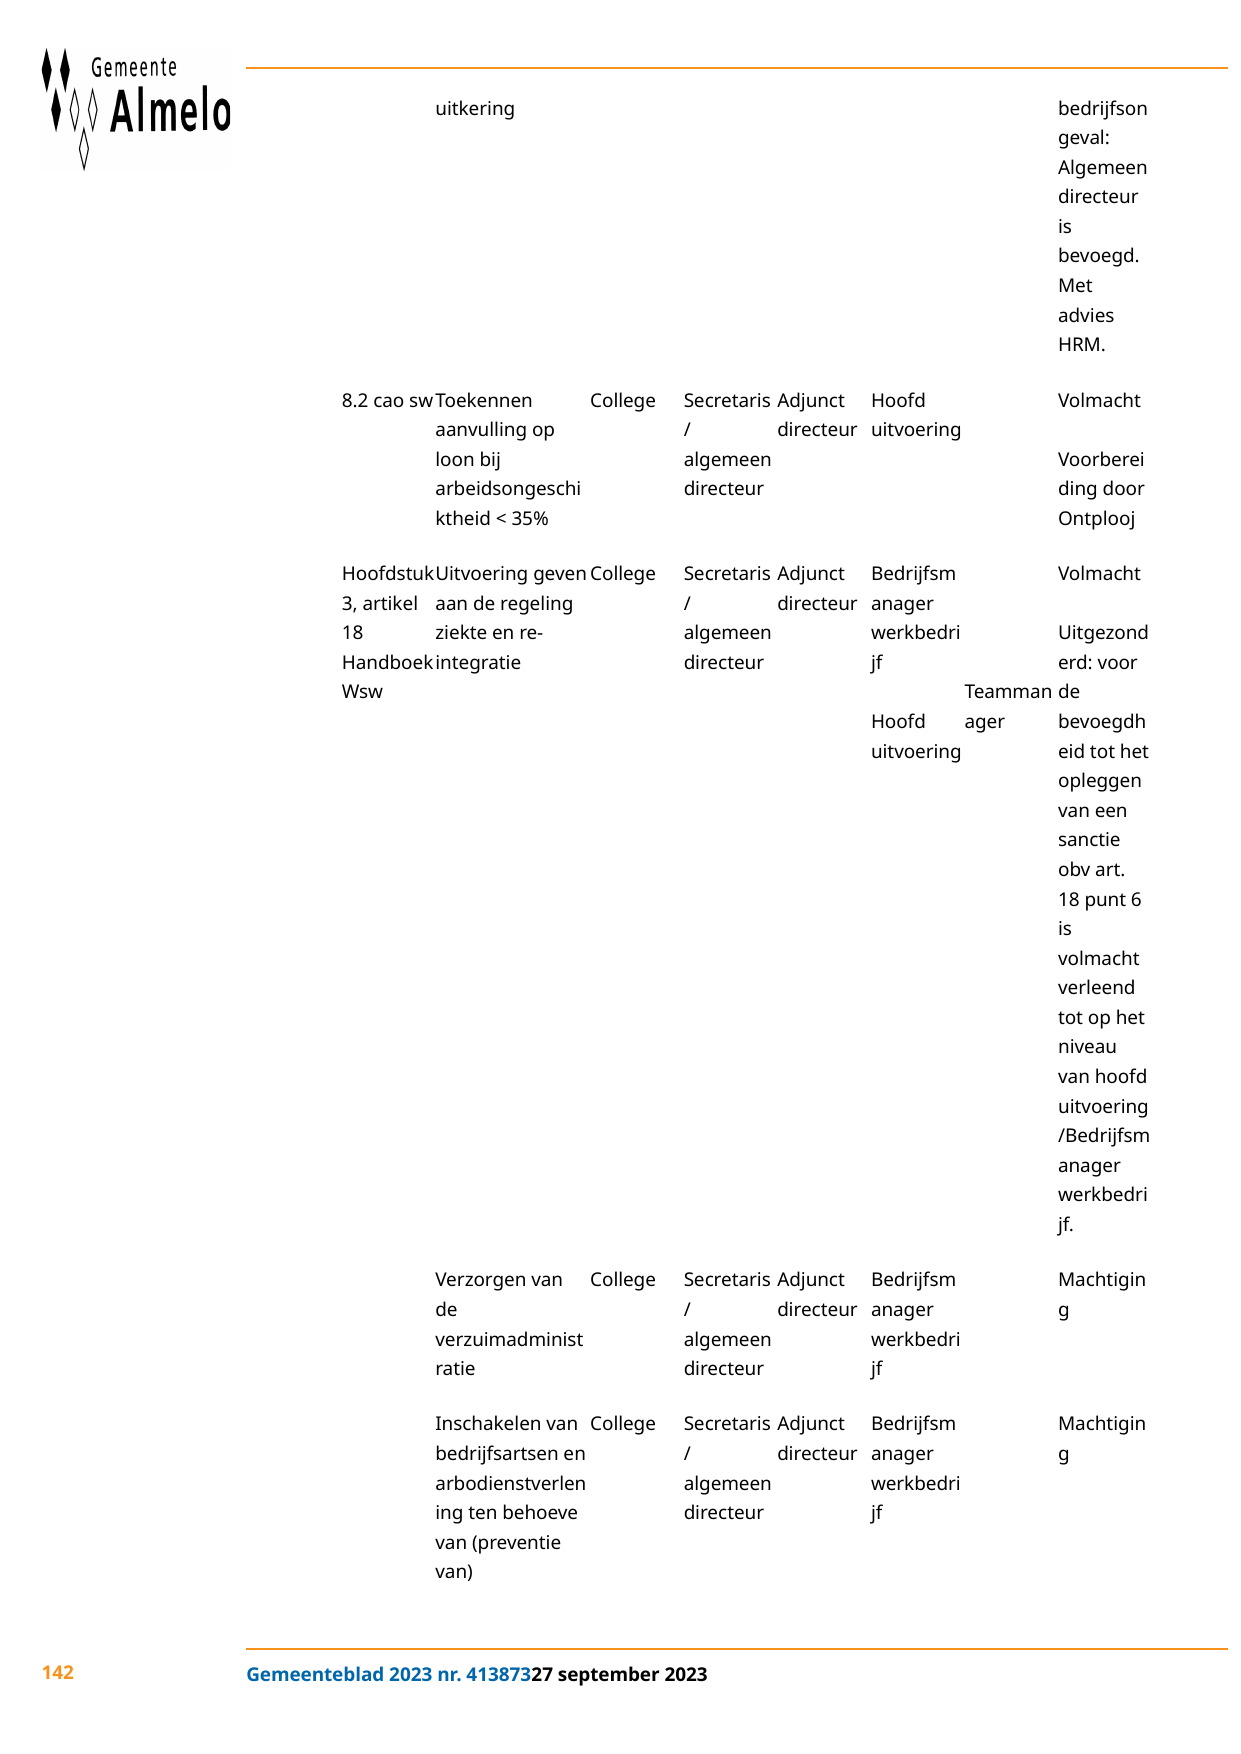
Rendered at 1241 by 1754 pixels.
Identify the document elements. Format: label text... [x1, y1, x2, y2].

table_cell Toekennen aanvulling op loon bij arbeidsongeschiktheid < 35% [435, 387, 590, 560]
table_cell [777, 95, 871, 387]
table_cell Machtiging [1058, 1267, 1152, 1411]
table_cell [590, 95, 683, 387]
table_cell bedrijfsongeval: Algemeen directeur is bevoegd. Met advies HRM. [1058, 95, 1152, 387]
table_cell Bedrijfsmanager werkbedrijf [871, 1411, 964, 1584]
table_cell uitkering [435, 95, 590, 387]
table_cell [248, 95, 342, 387]
table_cell Volmacht Uitgezonderd: voor de bevoegdheid tot het opleggen van een sanctie obv art. 18 punt 6 is volmacht verleend tot op het niveau van hoofd uitvoering/Bedrijfsmanager werkbedrijf. [1058, 560, 1152, 1267]
table_cell Inschakelen van bedrijfsartsen en arbodienstverlening ten behoeve van (preventie van) [435, 1411, 590, 1584]
table_cell Secretaris/ algemeen directeur [684, 1411, 777, 1584]
table_cell [342, 1267, 435, 1411]
table_cell [964, 1267, 1058, 1411]
table_cell Hoofdstuk 3, artikel 18 Handboek Wsw [342, 560, 435, 1267]
table_cell Volmacht Voorbereiding door Ontplooj [1058, 387, 1152, 560]
table_cell Secretaris/ algemeen directeur [684, 1267, 777, 1411]
table_cell Secretaris/algemeen directeur [684, 387, 777, 560]
table_cell College [590, 560, 683, 1267]
table_cell Adjunct directeur [777, 1267, 871, 1411]
table_cell Adjunct directeur [777, 1411, 871, 1584]
table_cell College [590, 1411, 683, 1584]
table_cell [248, 1411, 342, 1584]
table_cell [964, 387, 1058, 560]
table_cell [871, 95, 964, 387]
table_cell Adjunct directeur [777, 387, 871, 560]
table_cell Uitvoering geven aan de regeling ziekte en re-integratie [435, 560, 590, 1267]
table_cell Hoofd uitvoering [871, 387, 964, 560]
table_cell Bedrijfsmanager werkbedrijf [871, 1267, 964, 1411]
table_cell Adjunct directeur [777, 560, 871, 1267]
table_cell [964, 1411, 1058, 1584]
table_cell [248, 1267, 342, 1411]
table_cell Verzorgen van de verzuimadministratie [435, 1267, 590, 1411]
table_cell College [590, 387, 683, 560]
table_cell College [590, 1267, 683, 1411]
table_cell Bedrijfsmanager werkbedrijf Hoofd uitvoering [871, 560, 964, 1267]
table_cell Teammanager [964, 560, 1058, 1267]
table_cell [248, 387, 342, 560]
table_cell Secretaris/algemeen directeur [684, 560, 777, 1267]
table_cell [342, 95, 435, 387]
table_cell [248, 560, 342, 1267]
picture [41, 47, 231, 172]
table_cell 8.2 cao sw [342, 387, 435, 560]
table_cell [964, 95, 1058, 387]
table_cell Machtiging [1058, 1411, 1152, 1584]
table_cell [684, 95, 777, 387]
table_cell [342, 1411, 435, 1584]
